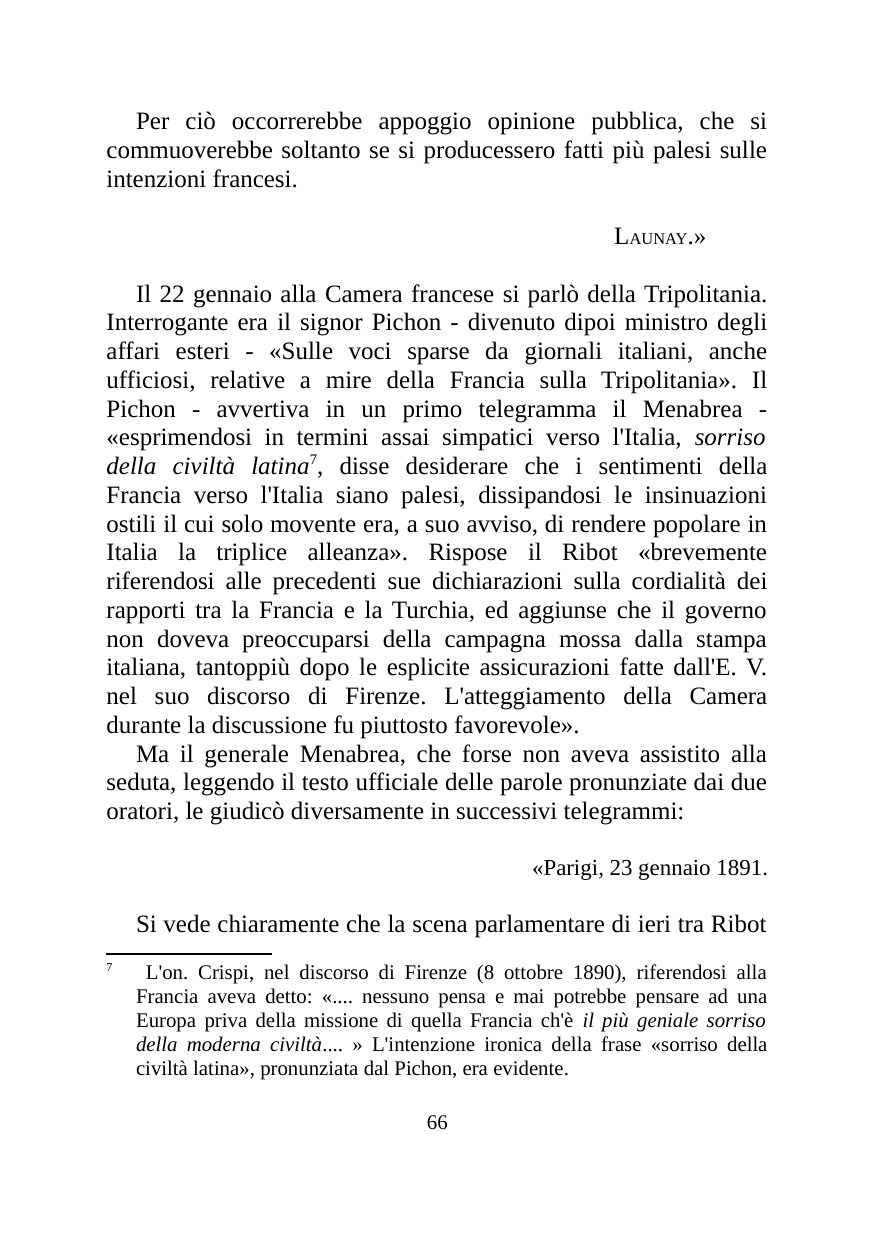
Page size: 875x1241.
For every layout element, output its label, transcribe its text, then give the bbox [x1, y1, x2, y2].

text L'on. Crispi, nel discorso di Firenze (8 ottobre 1890), riferendosi alla Francia aveva detto: «.... nessuno pensa e mai potrebbe pensare ad una Europa priva della missione di quella Francia ch'è il più geniale sorriso della moderna civiltà.... » L'intenzione ironica della frase «sorriso della civiltà latina», pronunziata dal Pichon, era evidente. [106, 960, 768, 1080]
text «Parigi, 23 gennaio 1891. [106, 854, 768, 880]
text Il 22 gennaio alla Camera francese si parlò della Tripolitania. Interrogante era il signor Pichon - divenuto dipoi ministro degli affari esteri - «Sulle voci sparse da giornali italiani, anche ufficiosi, relative a mire della Francia sulla Tripolitania». Il Pichon - avvertiva in un primo telegramma il Menabrea - «esprimendosi in termini assai simpatici verso l'Italia, sorriso della civiltà latina, disse desiderare che i sentimenti della Francia verso l'Italia siano palesi, dissipandosi le insinuazioni ostili il cui solo movente era, a suo avviso, di rendere popolare in Italia la triplice alleanza». Rispose il Ribot «brevemente riferendosi alle precedenti sue dichiarazioni sulla cordialità dei rapporti tra la Francia e la Turchia, ed aggiunse che il governo non doveva preoccuparsi della campagna mossa dalla stampa italiana, tantoppiù dopo le esplicite assicurazioni fatte dall'E. V. nel suo discorso di Firenze. L'atteggiamento della Camera durante la discussione fu piuttosto favorevole». [106, 279, 768, 739]
text Ma il generale Menabrea, che forse non aveva assistito alla seduta, leggendo il testo ufficiale delle parole pronunziate dai due oratori, le giudicò diversamente in successivi telegrammi: [106, 739, 768, 825]
text Si vede chiaramente che la scena parlamentare di ieri tra Ribot [106, 909, 768, 938]
text Launay.» [106, 221, 706, 250]
text Per ciò occorrerebbe appoggio opinione pubblica, che si commuoverebbe soltanto se si producessero fatti più palesi sulle intenzioni francesi. [106, 106, 768, 192]
